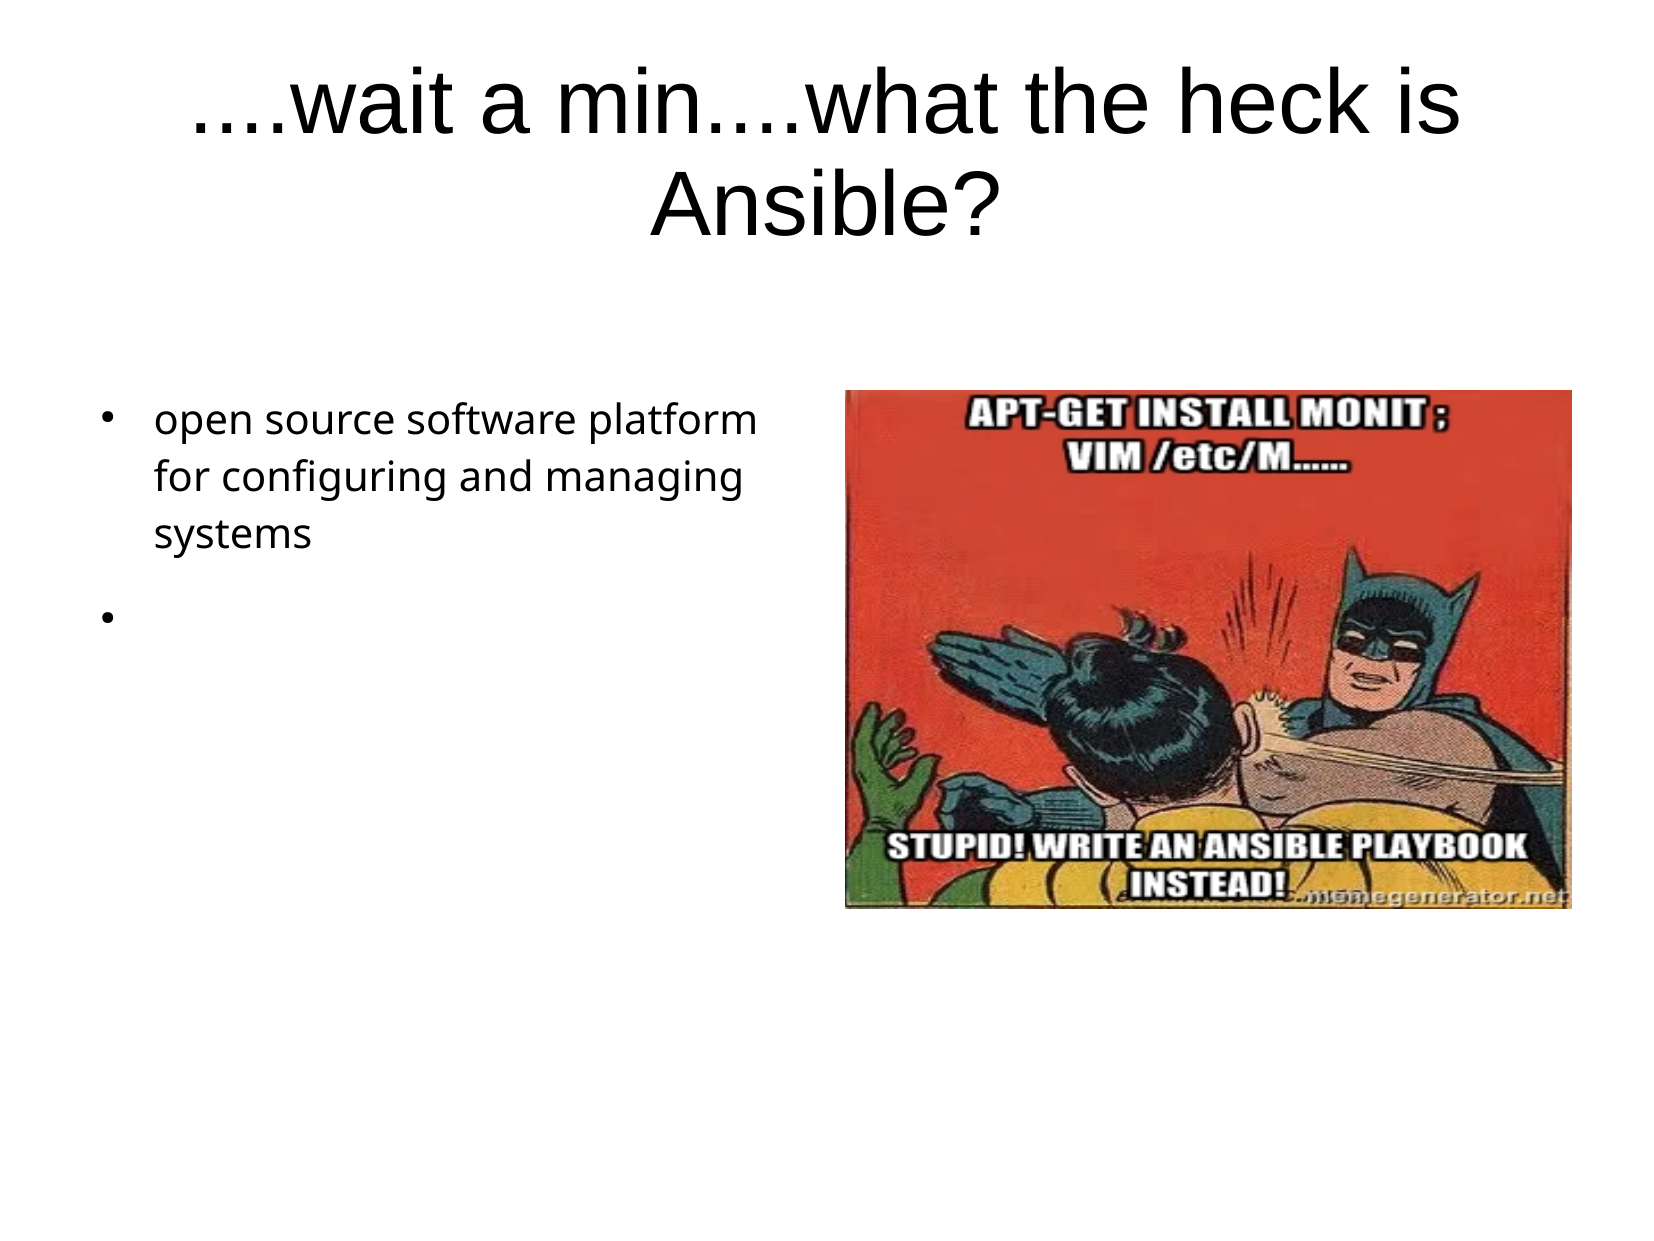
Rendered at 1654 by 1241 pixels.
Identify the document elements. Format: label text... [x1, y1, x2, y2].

picture [845, 390, 1572, 909]
title ....wait a min....what the heck is Ansible? [82, 49, 1571, 257]
list open source software platform for configuring and managing systems [82, 389, 809, 910]
